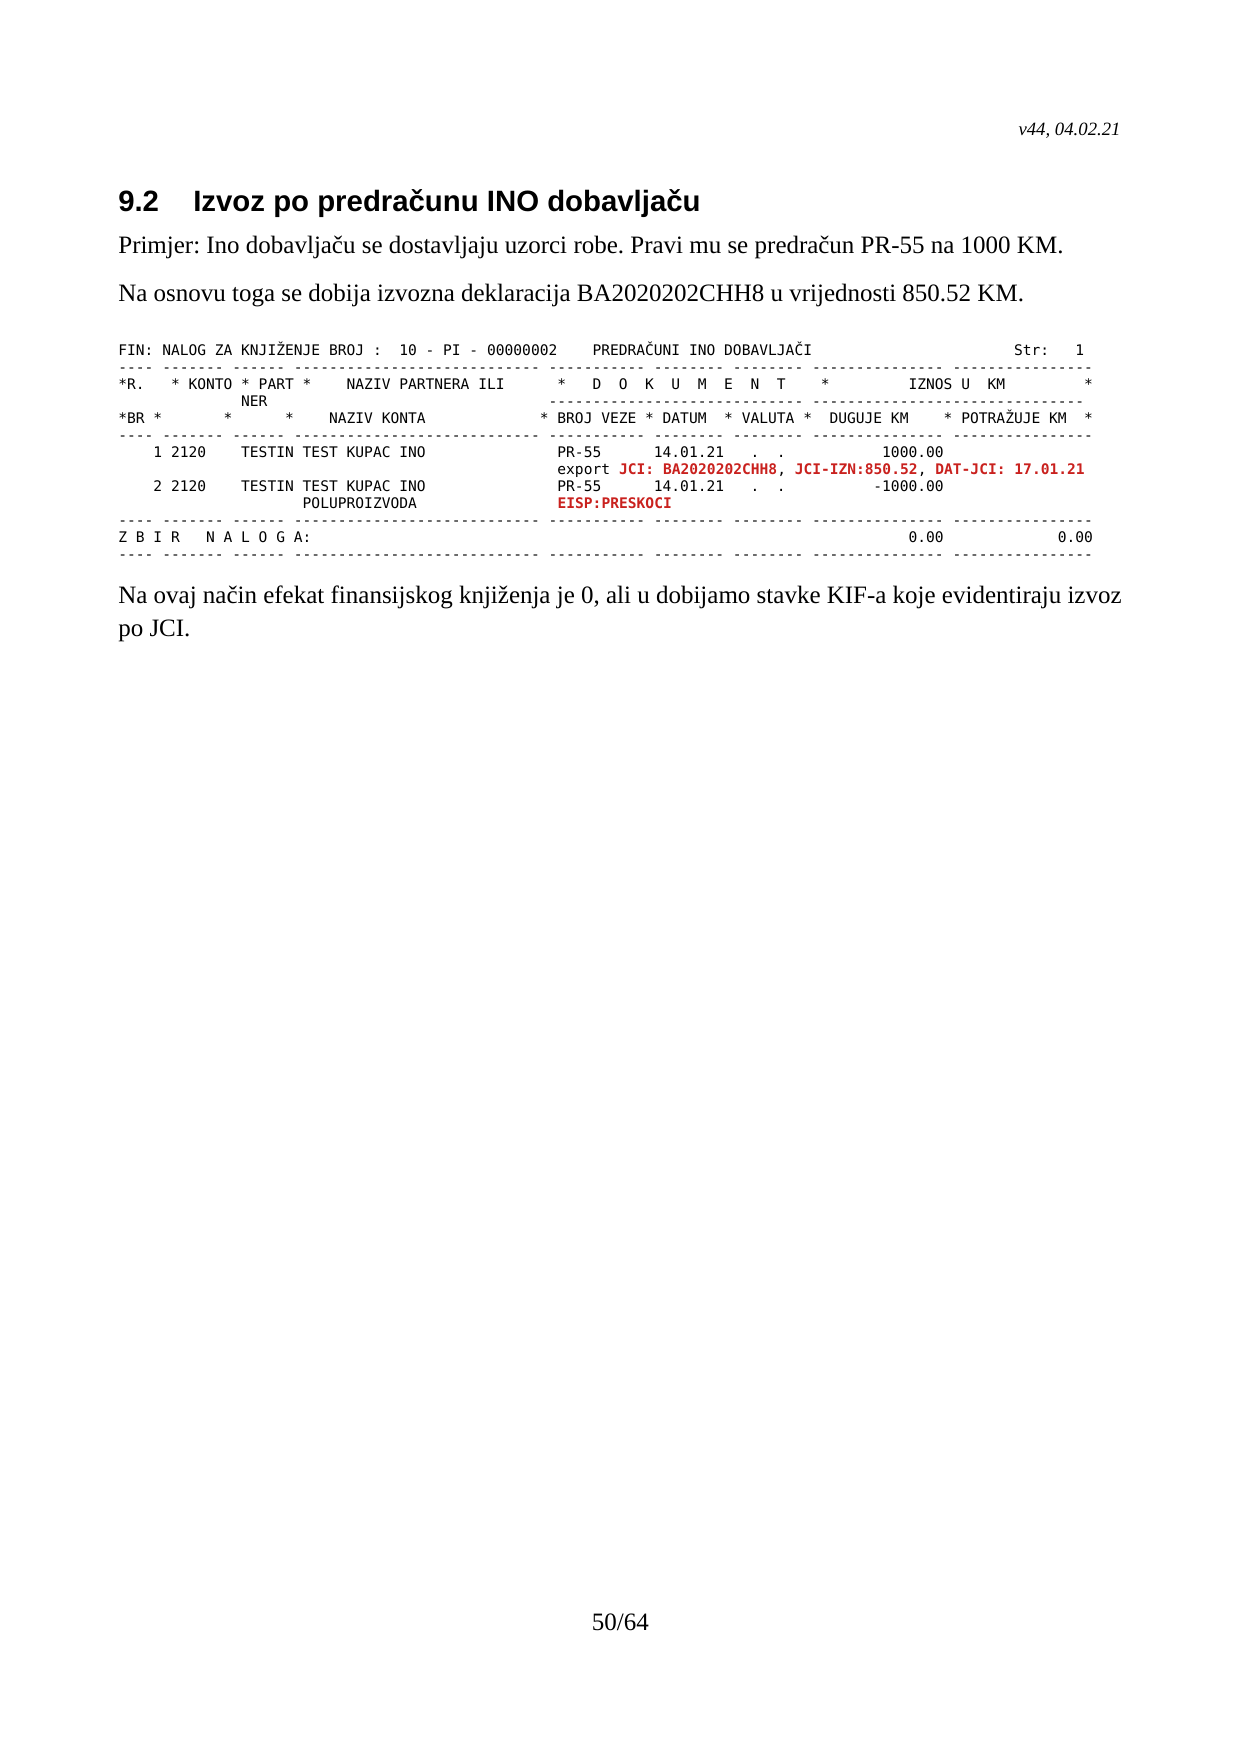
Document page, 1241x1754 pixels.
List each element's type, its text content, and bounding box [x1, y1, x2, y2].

text ---- ------- ------ ---------------------------- ----------- -------- -------- --------------- ---------------- [118, 359, 1122, 376]
text 1 2120 TESTIN TEST KUPAC INO PR-55 14.01.21 . . 1000.00 [118, 444, 1122, 461]
text NER ----------------------------- ------------------------------- [118, 393, 1122, 410]
text 2 2120 TESTIN TEST KUPAC INO PR-55 14.01.21 . . -1000.00 [118, 478, 1122, 495]
text *R. * KONTO * PART * NAZIV PARTNERA ILI * D O K U M E N T * IZNOS U KM * [118, 376, 1122, 393]
text FIN: NALOG ZA KNJIŽENJE BROJ : 10 - PI - 00000002 PREDRAČUNI INO DOBAVLJAČI Str: 1 [118, 342, 1122, 359]
text ---- ------- ------ ---------------------------- ----------- -------- -------- --------------- ---------------- [118, 546, 1122, 563]
text Na osnovu toga se dobija izvozna deklaracija BA2020202CHH8 u vrijednosti 850.52 KM. [118, 278, 1122, 306]
subtitle Izvoz po predračunu INO dobavljaču [118, 184, 1122, 217]
text POLUPROIZVODA EISP:PRESKOCI [118, 495, 1122, 512]
subtitle Na ovaj način efekat finansijskog knjiženja je 0, ali u dobijamo stavke KIF-a koje evidentiraju izvoz po JCI. [118, 580, 1122, 642]
text *BR * * * NAZIV KONTA * BROJ VEZE * DATUM * VALUTA * DUGUJE KM * POTRAŽUJE KM * [118, 410, 1122, 427]
text export JCI: BA2020202CHH8, JCI-IZN:850.52, DAT-JCI: 17.01.21 [118, 461, 1122, 478]
text ---- ------- ------ ---------------------------- ----------- -------- -------- --------------- ---------------- [118, 427, 1122, 444]
text Z B I R N A L O G A: 0.00 0.00 [118, 529, 1122, 546]
text Primjer: Ino dobavljaču se dostavljaju uzorci robe. Pravi mu se predračun PR-55 na 1000 KM. [118, 230, 1122, 259]
text ---- ------- ------ ---------------------------- ----------- -------- -------- --------------- ---------------- [118, 512, 1122, 529]
